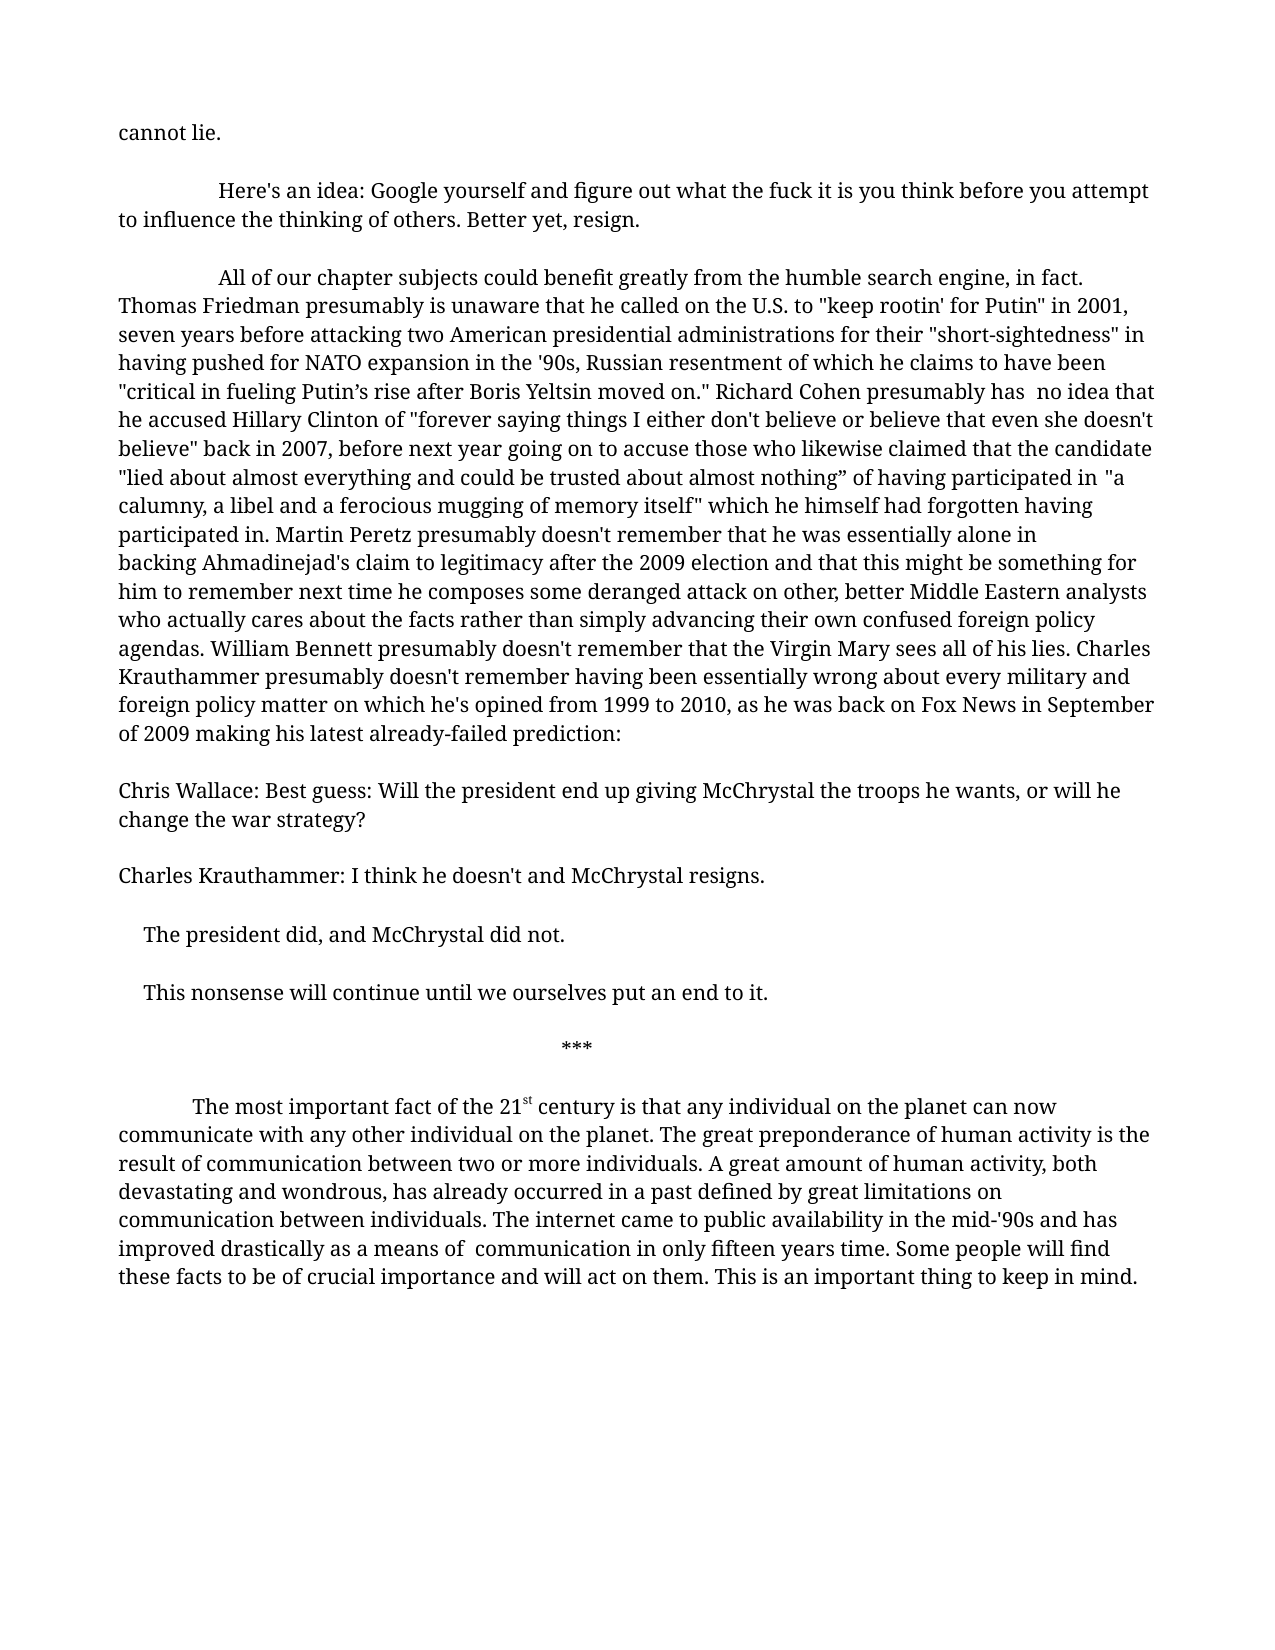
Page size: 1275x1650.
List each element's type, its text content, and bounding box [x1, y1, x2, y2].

text All of our chapter subjects could benefit greatly from the humble search engine, in fact. Thomas Friedman presumably is unaware that he called on the U.S. to "keep rootin' for Putin" in 2001, seven years before attacking two American presidential administrations for their "short-sightedness" in having pushed for NATO expansion in the '90s, Russian resentment of which he claims to have been "critical in fueling Putin’s rise after Boris Yeltsin moved on." Richard Cohen presumably has no idea that he accused Hillary Clinton of "forever saying things I either don't believe or believe that even she doesn't believe" back in 2007, before next year going on to accuse those who likewise claimed that the candidate "lied about almost everything and could be trusted about almost nothing” of having participated in "a calumny, a libel and a ferocious mugging of memory itself" which he himself had forgotten having participated in. Martin Peretz presumably doesn't remember that he was essentially alone in backing Ahmadinejad's claim to legitimacy after the 2009 election and that this might be something for him to remember next time he composes some deranged attack on other, better Middle Eastern analysts who actually cares about the facts rather than simply advancing their own confused foreign policy agendas. William Bennett presumably doesn't remember that the Virgin Mary sees all of his lies. Charles Krauthammer presumably doesn't remember having been essentially wrong about every military and foreign policy matter on which he's opined from 1999 to 2010, as he was back on Fox News in September of 2009 making his latest already-failed prediction: [118, 262, 1157, 747]
text The president did, and McChrystal did not. [118, 919, 1157, 948]
text Chris Wallace: Best guess: Will the president end up giving McChrystal the troops he wants, or will he change the war strategy? Charles Krauthammer: I think he doesn't and McChrystal resigns. [118, 776, 1157, 890]
text This nonsense will continue until we ourselves put an end to it. [118, 977, 1157, 1006]
text *** [118, 1035, 1157, 1063]
text Here's an idea: Google yourself and figure out what the fuck it is you think before you attempt to influence the thinking of others. Better yet, resign. [118, 175, 1157, 233]
text The most important fact of the 21st century is that any individual on the planet can now communicate with any other individual on the planet. The great preponderance of human activity is the result of communication between two or more individuals. A great amount of human activity, both devastating and wondrous, has already occurred in a past defined by great limitations on communication between individuals. The internet came to public availability in the mid-'90s and has improved drastically as a means of communication in only fifteen years time. Some people will find these facts to be of crucial importance and will act on them. This is an important thing to keep in mind. [118, 1092, 1157, 1291]
text cannot lie. [118, 118, 1157, 147]
